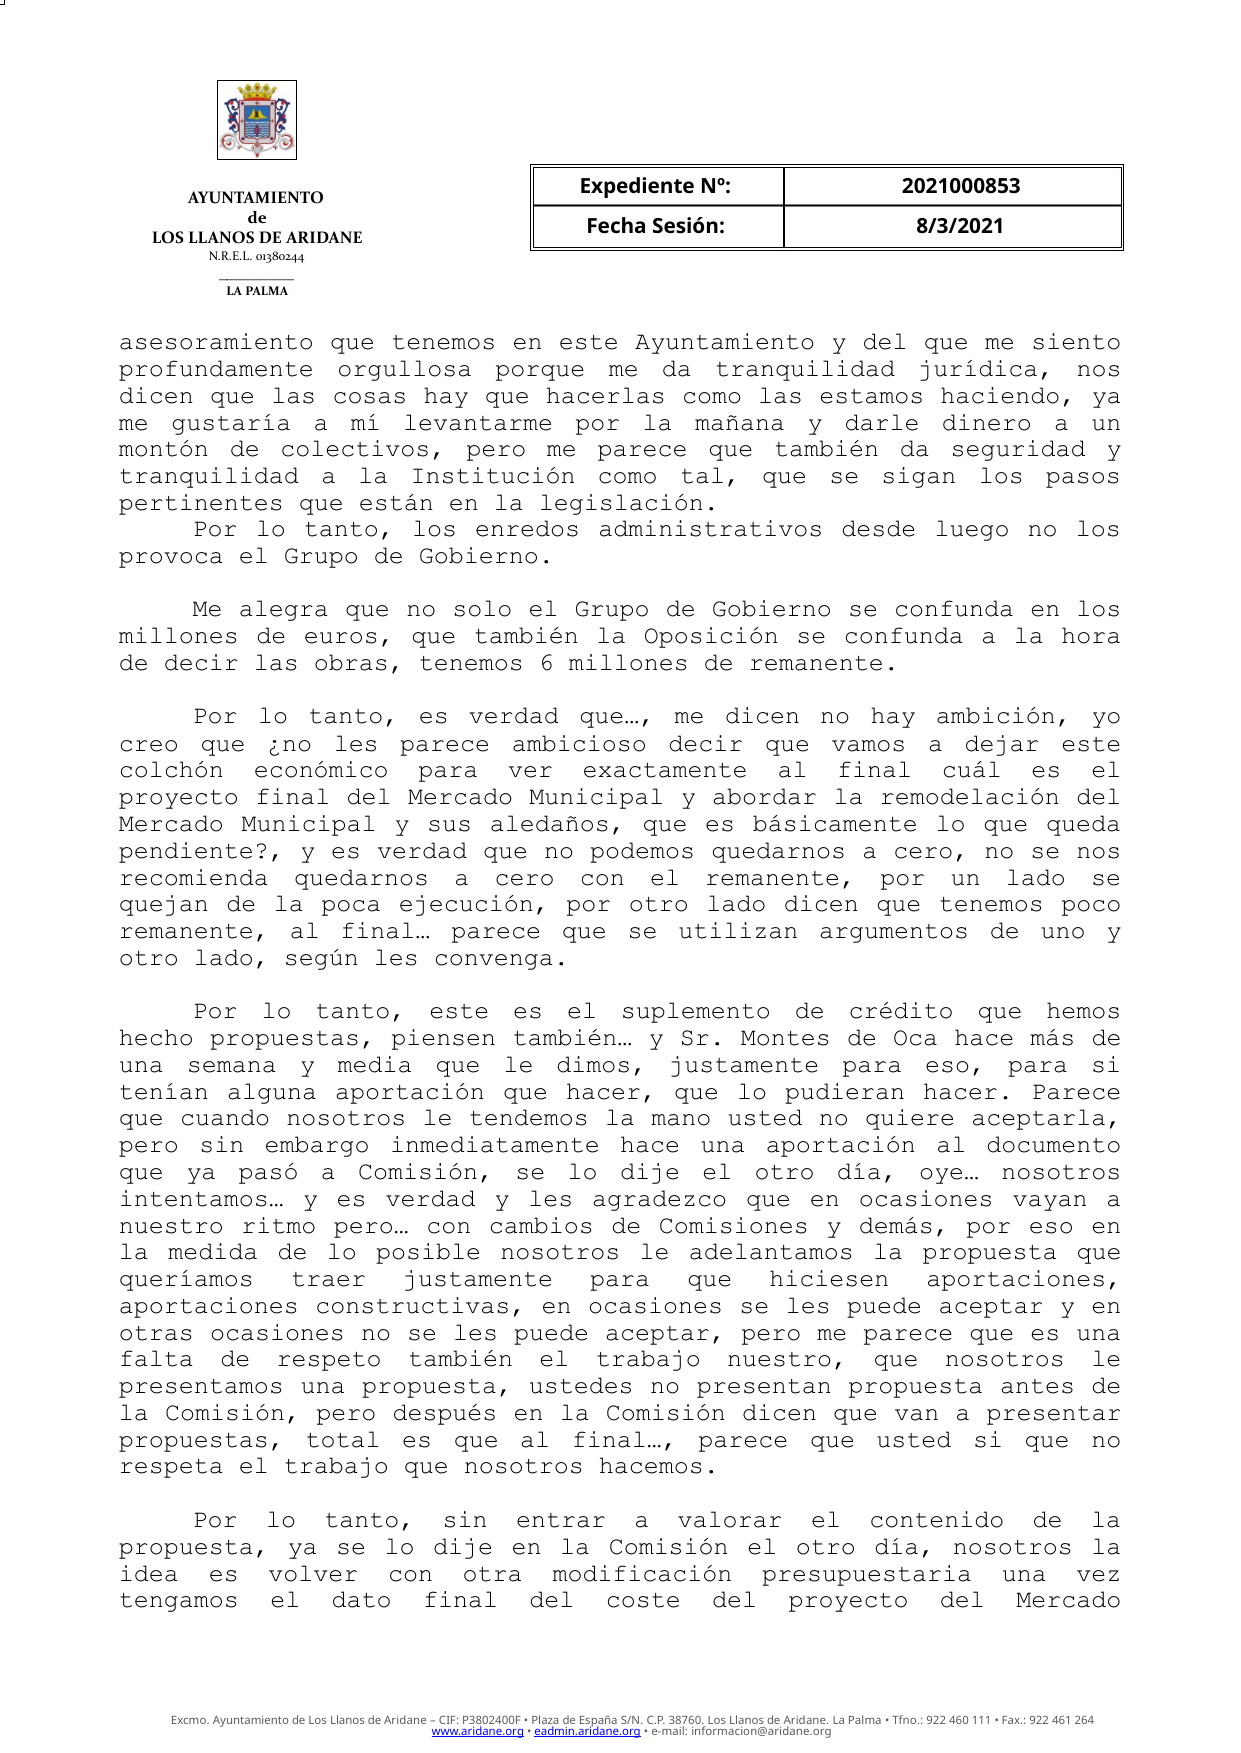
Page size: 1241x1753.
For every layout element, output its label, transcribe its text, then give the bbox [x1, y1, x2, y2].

text tenían alguna aportación que hacer, que lo pudieran hacer. Parece [119, 1078, 1146, 1104]
text tranquilidad a la Institución como tal, que se sigan los pasos [119, 462, 1146, 489]
text quejan de la poca ejecución, por otro lado dicen que tenemos poco [119, 890, 1146, 917]
text Expediente Nº: [579, 173, 761, 198]
text Por lo tanto, este es el suplemento de crédito que hemos [192, 996, 1146, 1024]
text que ya pasó a Comisión, se lo dije el otro día, oye… nosotros [119, 1158, 1146, 1185]
text me gustaría a mí levantarme por la mañana y darle dinero a un [119, 408, 1146, 435]
text _ [317, 266, 327, 282]
text propuesta, ya se lo dije en la Comisión el otro día, nosotros la [119, 1533, 1146, 1560]
text Excmo. Ayuntamiento de Los Llanos de Aridane – CIF: P3802400F • Plaza de España S/N. C.P. 38760. Los Llanos de Aridane. La Palma • Tfno.: 922 460 111 • Fax.: 922 461 264 [171, 1713, 1095, 1727]
text creo que ¿no les parece ambicioso decir que vamos a dejar este [119, 730, 1146, 757]
text otro lado, según les convenga. [119, 944, 1146, 971]
text la Comisión, pero después en la Comisión dicen que van a presentar [119, 1399, 1146, 1426]
text propuestas, total es que al final…, parece que usted si que no [119, 1426, 1146, 1452]
text 8/3/2021 [916, 214, 1059, 239]
text dicen que las cosas hay que hacerlas como las estamos haciendo, ya [119, 382, 1146, 408]
text otras ocasiones no se les puede aceptar, pero me parece que es una [119, 1319, 1146, 1345]
text Por lo tanto, sin entrar a valorar el contenido de la [192, 1504, 1146, 1533]
text pertinentes que están en la legislación. [119, 489, 1146, 516]
text provoca el Grupo de Gobierno. [119, 542, 1146, 569]
text una semana y media que le dimos, justamente para eso, para si [119, 1051, 1146, 1078]
text 2021000853 [902, 173, 1059, 198]
text nuestro ritmo pero… con cambios de Comisiones y demás, por eso en [119, 1212, 1146, 1238]
text Por lo tanto, es verdad que…, me dicen no hay ambición, yo [192, 701, 1146, 730]
text queríamos traer justamente para que hiciesen aportaciones, [119, 1265, 1146, 1292]
text de decir las obras, tenemos 6 millones de remanente. [119, 649, 1146, 676]
text respeta el trabajo que nosotros hacemos. [119, 1452, 1146, 1479]
text de [247, 210, 387, 227]
text LOS LLANOS DE ARIDANE [152, 230, 387, 247]
text Fecha Sesión: [586, 214, 761, 239]
text hecho propuestas, piensen también… y Sr. Montes de Oca hace más de [119, 1024, 1146, 1051]
text aportaciones constructivas, en ocasiones se les puede aceptar y en [119, 1292, 1146, 1319]
text www.aridane.org • eadmin.aridane.org • e-mail: informacion@aridane.org [431, 1724, 834, 1738]
text N.R.E.L. 01380244 [208, 250, 327, 262]
text proyecto final del Mercado Municipal y abordar la remodelación del [119, 783, 1146, 810]
text idea es volver con otra modificación presupuestaria una vez [119, 1560, 1146, 1586]
text remanente, al final… parece que se utilizan argumentos de uno y [119, 917, 1146, 944]
text Por lo tanto, los enredos administrativos desde luego no los [192, 514, 1146, 542]
text falta de respeto también el trabajo nuestro, que nosotros le [119, 1345, 1146, 1372]
text intentamos… y es verdad y les agradezco que en ocasiones vayan a [119, 1185, 1146, 1212]
text presentamos una propuesta, ustedes no presentan propuesta antes de [119, 1372, 1146, 1399]
text millones de euros, que también la Oposición se confunda a la hora [119, 622, 1146, 649]
text tengamos el dato final del coste del proyecto del Mercado [119, 1586, 1146, 1613]
text asesoramiento que tenemos en este Ayuntamiento y del que me siento [119, 327, 1146, 355]
text _ [219, 266, 226, 279]
text que cuando nosotros le tendemos la mano usted no quiere aceptarla, [119, 1104, 1146, 1131]
text ________ [226, 266, 317, 282]
text recomienda quedarnos a cero con el remanente, por un lado se [119, 863, 1146, 890]
text Me alegra que no solo el Grupo de Gobierno se confunda en los [192, 594, 1146, 622]
text la medida de lo posible nosotros le adelantamos la propuesta que [119, 1238, 1146, 1265]
picture [218, 81, 296, 159]
text pero sin embargo inmediatamente hace una aportación al documento [119, 1131, 1146, 1158]
text profundamente orgullosa porque me da tranquilidad jurídica, nos [119, 355, 1146, 382]
text LA PALMA [226, 286, 317, 298]
text pendiente?, y es verdad que no podemos quedarnos a cero, no se nos [119, 837, 1146, 863]
text colchón económico para ver exactamente al final cuál es el [119, 757, 1146, 783]
text Mercado Municipal y sus aledaños, que es básicamente lo que queda [119, 810, 1146, 837]
text AYUNTAMIENTO [188, 190, 387, 207]
text montón de colectivos, pero me parece que también da seguridad y [119, 435, 1146, 462]
picture [531, 165, 1123, 250]
